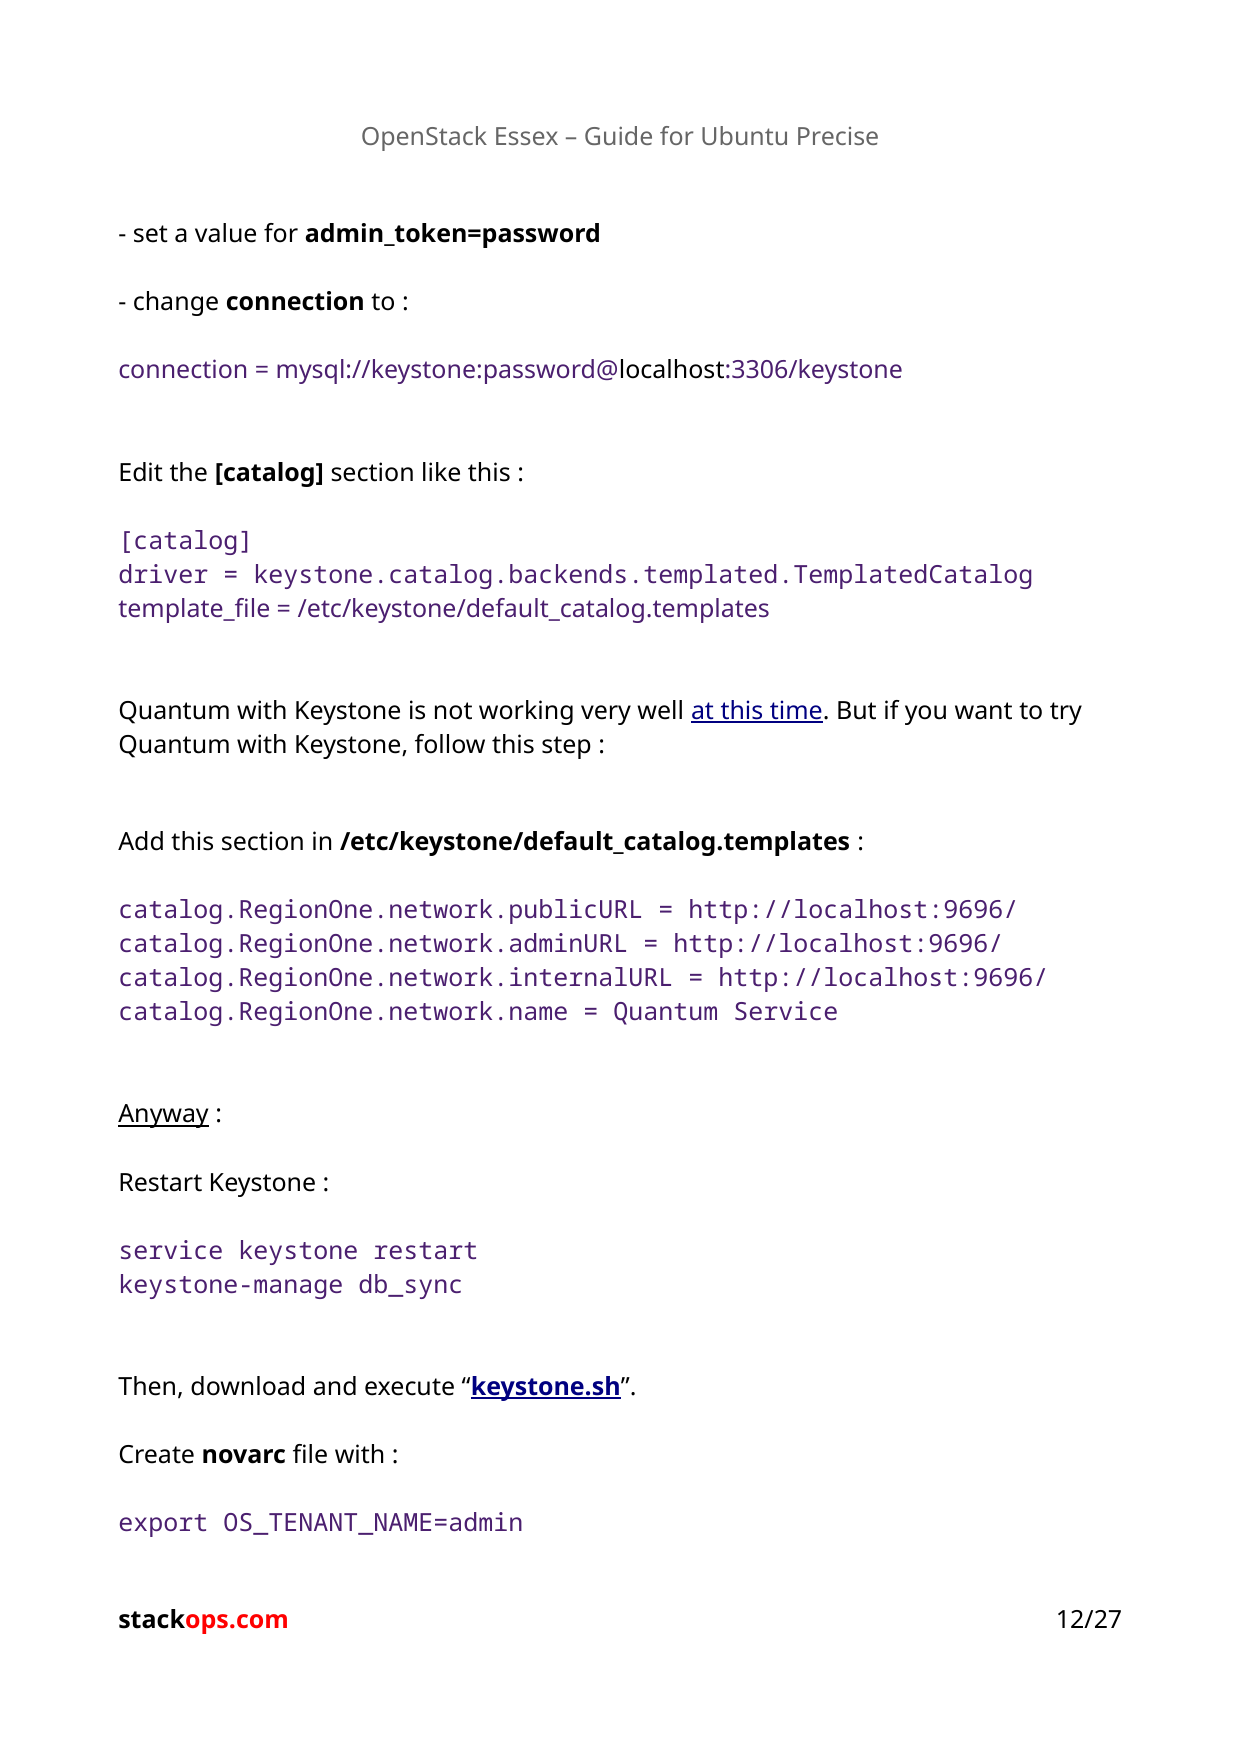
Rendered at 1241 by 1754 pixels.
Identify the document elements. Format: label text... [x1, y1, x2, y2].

text driver = keystone.catalog.backends.templated.TemplatedCatalog [118, 556, 1122, 590]
text Create novarc file with : [118, 1437, 1122, 1471]
text template_file = /etc/keystone/default_catalog.templates [118, 590, 1122, 624]
text catalog.RegionOne.network.name = Quantum Service [118, 994, 1122, 1028]
text catalog.RegionOne.network.internalURL = http://localhost:9696/ [118, 960, 1122, 994]
text Add this section in /etc/keystone/default_catalog.templates : [118, 823, 1122, 858]
text connection = mysql://keystone:password@localhost:3306/keystone [118, 352, 1122, 386]
text catalog.RegionOne.network.publicURL = http://localhost:9696/ [118, 892, 1122, 926]
text - set a value for admin_token=password [118, 216, 1122, 250]
text [catalog] [118, 522, 1122, 556]
text Quantum with Keystone is not working very well at this time. But if you want to try Quantum with Keystone, follow this step : [118, 693, 1122, 761]
text Anyway : [118, 1096, 1122, 1130]
text service keystone restart [118, 1232, 1122, 1266]
text Edit the [catalog] section like this : [118, 454, 1122, 488]
text Then, download and execute “keystone.sh”. [118, 1368, 1122, 1403]
text export OS_TENANT_NAME=admin [118, 1505, 1122, 1539]
text - change connection to : [118, 284, 1122, 318]
text keystone-manage db_sync [118, 1266, 1122, 1300]
text Restart Keystone : [118, 1164, 1122, 1198]
text catalog.RegionOne.network.adminURL = http://localhost:9696/ [118, 926, 1122, 960]
